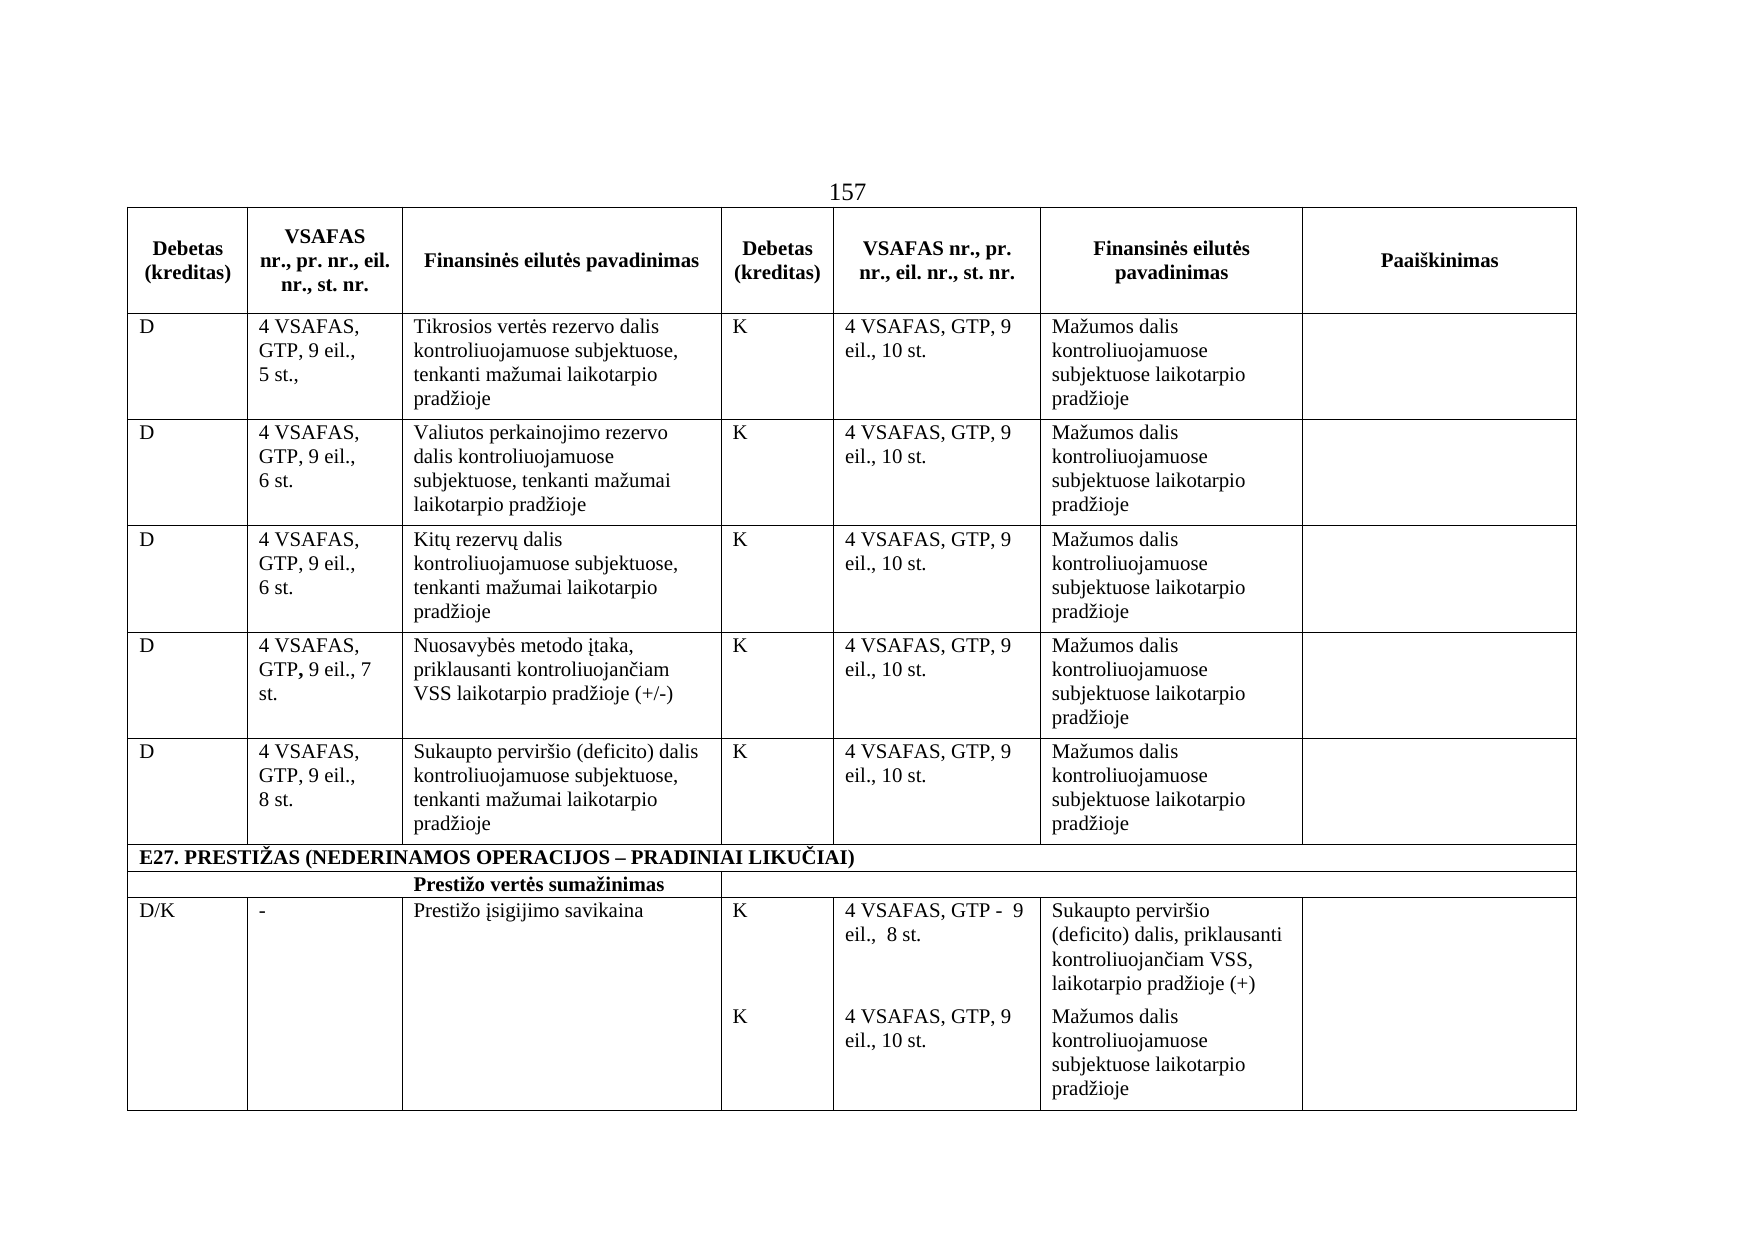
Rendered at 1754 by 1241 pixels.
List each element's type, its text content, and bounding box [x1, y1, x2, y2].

table_cell [834, 872, 1040, 897]
table_cell 4 VSAFAS, GTP, 9 eil., 10 st. [834, 739, 1040, 844]
table_cell 4 VSAFAS, GTP, 9 eil., 7 st. [248, 633, 402, 738]
table_header VSAFAS nr., pr. nr., eil. nr., st. nr. [248, 208, 402, 313]
table_cell [1303, 872, 1576, 897]
table_cell E27. PRESTIŽAS (NEDERINAMOS OPERACIJOS – PRADINIAI LIKUČIAI) [128, 845, 1576, 871]
table_cell [722, 872, 834, 897]
table_cell K [722, 1004, 833, 1110]
table_cell 4 VSAFAS, GTP, 9 eil., 5 st., [248, 314, 402, 419]
table_cell Mažumos dalis kontroliuojamuose subjektuose laikotarpio pradžioje [1041, 314, 1302, 419]
table_cell D/K [128, 898, 247, 1003]
table_cell Mažumos dalis kontroliuojamuose subjektuose laikotarpio pradžioje [1041, 1004, 1302, 1110]
table_cell Sukaupto perviršio (deficito) dalis, priklausanti kontroliuojančiam VSS, laikotarpio pradžioje (+) [1041, 898, 1302, 1003]
table_cell 4 VSAFAS, GTP, 9 eil., 10 st. [834, 633, 1040, 738]
table_cell Kitų rezervų dalis kontroliuojamuose subjektuose, tenkanti mažumai laikotarpio pradžioje [403, 526, 721, 632]
table_cell D [128, 739, 247, 844]
table_cell Prestižo vertės sumažinimas [402, 872, 721, 897]
table_cell K [722, 526, 833, 632]
table_header Debetas (kreditas) [128, 208, 247, 313]
table_cell Mažumos dalis kontroliuojamuose subjektuose laikotarpio pradžioje [1041, 633, 1302, 738]
table_cell [128, 1004, 247, 1110]
table_cell [1303, 314, 1576, 419]
table_cell 4 VSAFAS, GTP - 9 eil., 8 st. [834, 898, 1040, 1003]
table_cell [1303, 898, 1576, 1003]
table_cell D [128, 526, 247, 632]
table_cell 4 VSAFAS, GTP, 9 eil., 10 st. [834, 314, 1040, 419]
table_cell [1303, 1004, 1576, 1110]
table_cell Mažumos dalis kontroliuojamuose subjektuose laikotarpio pradžioje [1041, 739, 1302, 844]
table_cell K [722, 898, 833, 1003]
table_cell 4 VSAFAS, GTP, 9 eil., 6 st. [248, 420, 402, 525]
table_cell 4 VSAFAS, GTP, 9 eil., 6 st. [248, 526, 402, 632]
table_cell Tikrosios vertės rezervo dalis kontroliuojamuose subjektuose, tenkanti mažumai laikotarpio pradžioje [403, 314, 721, 419]
table_cell K [722, 633, 833, 738]
table_cell Sukaupto perviršio (deficito) dalis kontroliuojamuose subjektuose, tenkanti mažumai laikotarpio pradžioje [403, 739, 721, 844]
table_cell 4 VSAFAS, GTP, 9 eil., 10 st. [834, 526, 1040, 632]
table_cell Mažumos dalis kontroliuojamuose subjektuose laikotarpio pradžioje [1041, 420, 1302, 525]
table_cell [248, 872, 402, 897]
table_cell [1040, 872, 1303, 897]
table_cell K [722, 739, 833, 844]
table_header Finansinės eilutės pavadinimas [403, 208, 721, 313]
table_cell Nuosavybės metodo įtaka, priklausanti kontroliuojančiam VSS laikotarpio pradžioje (+/-) [403, 633, 721, 738]
table_cell [1303, 739, 1576, 844]
table_cell [1303, 420, 1576, 525]
table_cell - [248, 898, 402, 1003]
table_cell K [722, 420, 833, 525]
table_cell D [128, 420, 247, 525]
table_header Finansinės eilutės pavadinimas [1041, 208, 1302, 313]
table_cell [1303, 633, 1576, 738]
table_cell D [128, 633, 247, 738]
table_cell [403, 1004, 721, 1110]
table_cell [128, 872, 247, 897]
table_cell Prestižo įsigijimo savikaina [403, 898, 721, 1003]
table_header Debetas (kreditas) [722, 208, 833, 313]
table_cell [1303, 526, 1576, 632]
table_cell 4 VSAFAS, GTP, 9 eil., 8 st. [248, 739, 402, 844]
table_header Paaiškinimas [1303, 208, 1576, 313]
table_cell [248, 1004, 402, 1110]
table_cell 4 VSAFAS, GTP, 9 eil., 10 st. [834, 1004, 1040, 1110]
table_cell Valiutos perkainojimo rezervo dalis kontroliuojamuose subjektuose, tenkanti mažumai laikotarpio pradžioje [403, 420, 721, 525]
table_cell Mažumos dalis kontroliuojamuose subjektuose laikotarpio pradžioje [1041, 526, 1302, 632]
table_cell 4 VSAFAS, GTP, 9 eil., 10 st. [834, 420, 1040, 525]
table_cell K [722, 314, 833, 419]
table_cell D [128, 314, 247, 419]
table_header VSAFAS nr., pr. nr., eil. nr., st. nr. [834, 208, 1040, 313]
